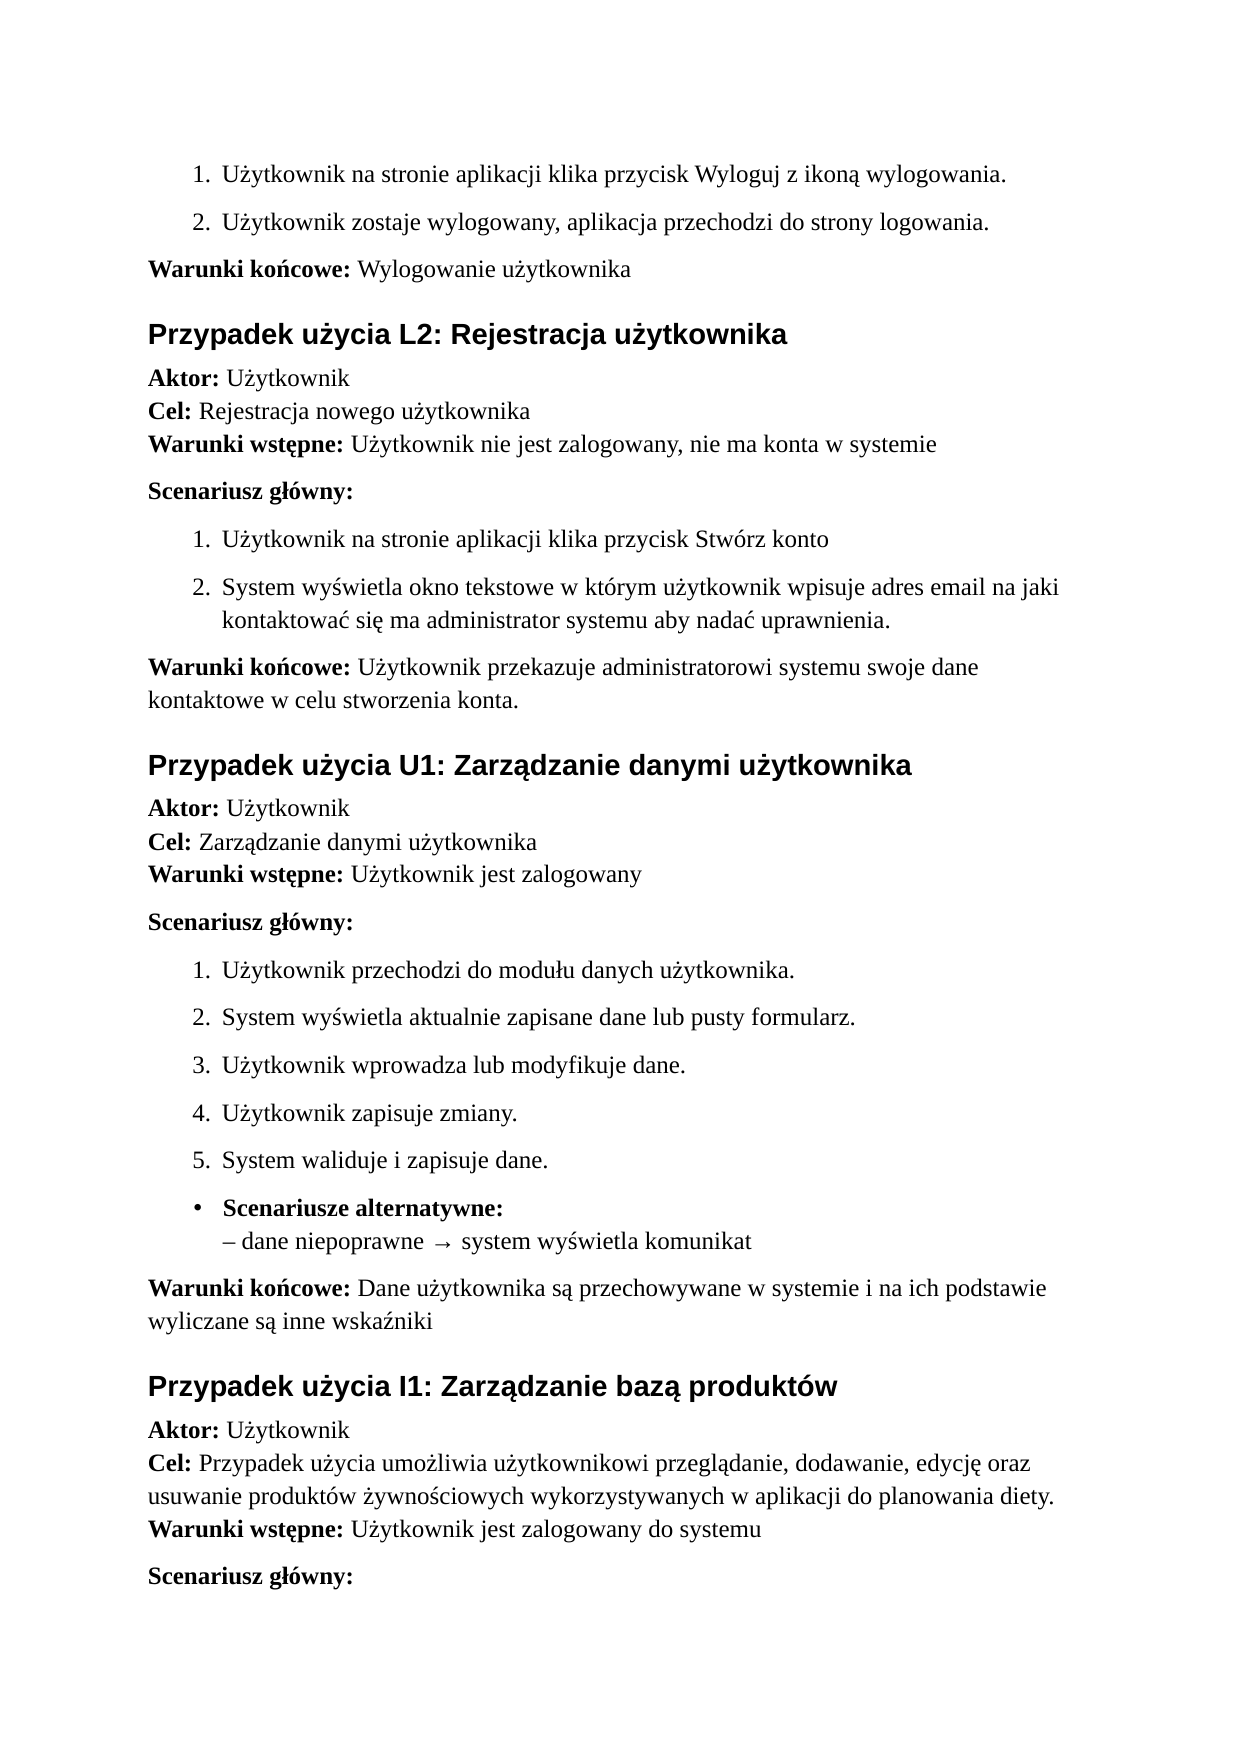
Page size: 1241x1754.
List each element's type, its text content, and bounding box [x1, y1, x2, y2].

text Warunki końcowe: Użytkownik przekazuje administratorowi systemu swoje dane kontaktowe w celu stworzenia konta. [148, 652, 1092, 714]
list System waliduje i zapisuje dane. [192, 1145, 1092, 1174]
list Użytkownik na stronie aplikacji klika przycisk Stwórz konto [192, 524, 1092, 553]
subtitle Przypadek użycia I1: Zarządzanie bazą produktów [148, 1369, 1092, 1402]
list Użytkownik wprowadza lub modyfikuje dane. [192, 1050, 1092, 1079]
text Warunki końcowe: Wylogowanie użytkownika [148, 254, 1092, 283]
text Scenariusz główny: [148, 907, 1092, 936]
subtitle Przypadek użycia L2: Rejestracja użytkownika [148, 317, 1092, 350]
text Scenariusz główny: [148, 1561, 1092, 1590]
subtitle Przypadek użycia U1: Zarządzanie danymi użytkownika [148, 747, 1092, 781]
text Aktor: Użytkownik Cel: Zarządzanie danymi użytkownika Warunki wstępne: Użytkownik jest zalogowany [148, 793, 1092, 888]
list System wyświetla aktualnie zapisane dane lub pusty formularz. [192, 1002, 1092, 1031]
list Użytkownik na stronie aplikacji klika przycisk Wyloguj z ikoną wylogowania. [192, 159, 1092, 188]
text Aktor: Użytkownik Cel: Przypadek użycia umożliwia użytkownikowi przeglądanie, dodawanie, edycję oraz usuwanie produktów żywnościowych wykorzystywanych w aplikacji do planowania diety. Warunki wstępne: Użytkownik jest zalogowany do systemu [148, 1415, 1092, 1542]
text Aktor: Użytkownik Cel: Rejestracja nowego użytkownika Warunki wstępne: Użytkownik nie jest zalogowany, nie ma konta w systemie [148, 363, 1092, 458]
text Scenariusz główny: [148, 476, 1092, 505]
list Scenariusze alternatywne: – dane niepoprawne → system wyświetla komunikat [193, 1193, 1092, 1254]
list Użytkownik przechodzi do modułu danych użytkownika. [192, 955, 1092, 983]
text Warunki końcowe: Dane użytkownika są przechowywane w systemie i na ich podstawie wyliczane są inne wskaźniki [148, 1273, 1092, 1335]
list Użytkownik zostaje wylogowany, aplikacja przechodzi do strony logowania. [192, 207, 1092, 236]
list Użytkownik zapisuje zmiany. [192, 1098, 1092, 1126]
list System wyświetla okno tekstowe w którym użytkownik wpisuje adres email na jaki kontaktować się ma administrator systemu aby nadać uprawnienia. [192, 572, 1092, 633]
